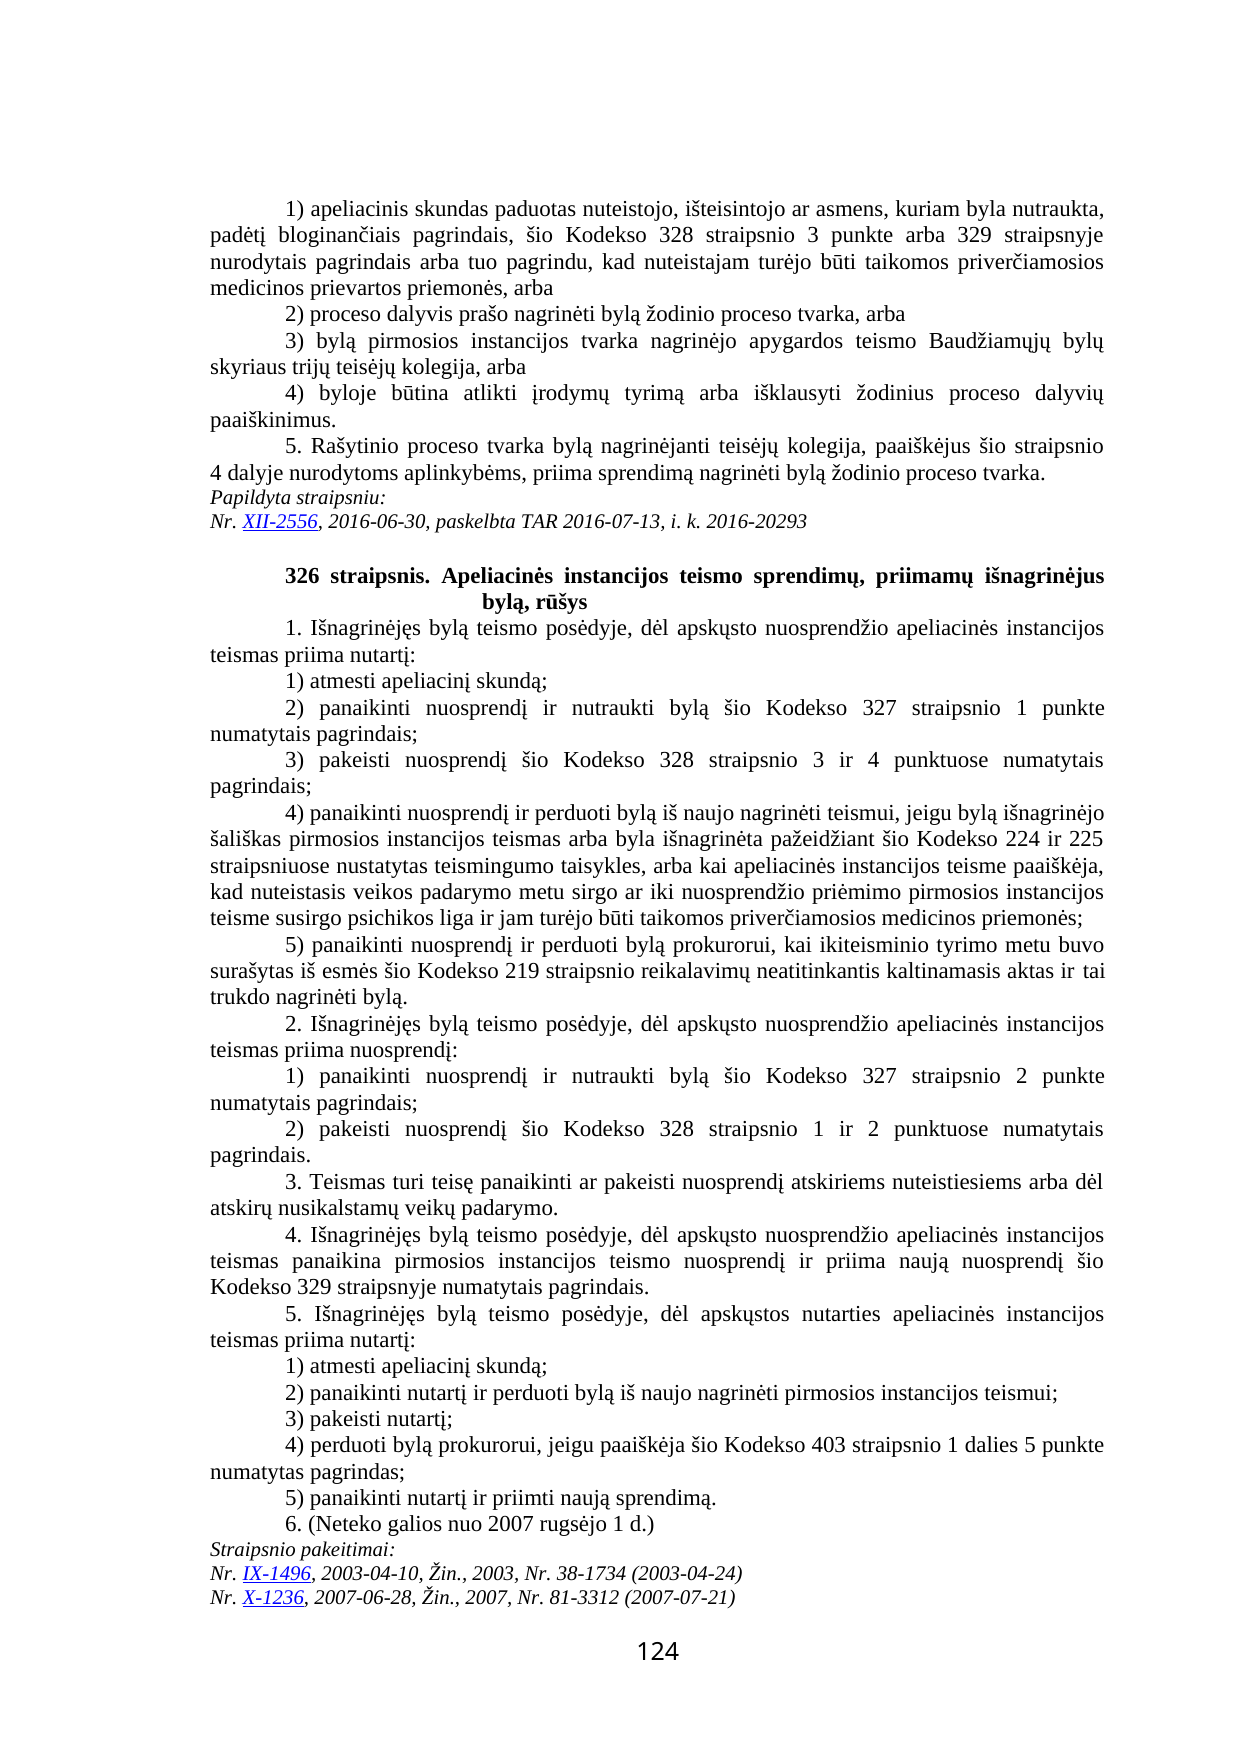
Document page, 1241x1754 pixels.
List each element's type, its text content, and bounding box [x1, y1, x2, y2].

text 326 straipsnis. Apeliacinės instancijos teismo sprendimų, priimamų išnagrinėjus bylą, rūšys [285, 562, 1106, 614]
text 5. Išnagrinėjęs bylą teismo posėdyje, dėl apskųstos nutarties apeliacinės instancijos teismas priima nutartį: [210, 1300, 1106, 1352]
text 2) panaikinti nutartį ir perduoti bylą iš naujo nagrinėti pirmosios instancijos teismui; [210, 1379, 1106, 1405]
text 2) panaikinti nuosprendį ir nutraukti bylą šio Kodekso 327 straipsnio 1 punkte numatytais pagrindais; [210, 693, 1106, 746]
text 2) pakeisti nuosprendį šio Kodekso 328 straipsnio 1 ir 2 punktuose numatytais pagrindais. [210, 1115, 1106, 1168]
text 5. Rašytinio proceso tvarka bylą nagrinėjanti teisėjų kolegija, paaiškėjus šio straipsnio 4 dalyje nurodytoms aplinkybėms, priima sprendimą nagrinėti bylą žodinio proceso tvarka. [210, 432, 1106, 485]
text Nr. X-1236, 2007-06-28, Žin., 2007, Nr. 81-3312 (2007-07-21) [210, 1585, 1106, 1609]
text 4. Išnagrinėjęs bylą teismo posėdyje, dėl apskųsto nuosprendžio apeliacinės instancijos teismas panaikina pirmosios instancijos teismo nuosprendį ir priima naują nuosprendį šio Kodekso 329 straipsnyje numatytais pagrindais. [210, 1221, 1106, 1300]
text 4) byloje būtina atlikti įrodymų tyrimą arba išklausyti žodinius proceso dalyvių paaiškinimus. [210, 379, 1106, 432]
text Nr. XII-2556, 2016-06-30, paskelbta TAR 2016-07-13, i. k. 2016-20293 [210, 509, 1106, 533]
text 3. Teismas turi teisę panaikinti ar pakeisti nuosprendį atskiriems nuteistiesiems arba dėl atskirų nusikalstamų veikų padarymo. [210, 1168, 1106, 1221]
text 5) panaikinti nuosprendį ir perduoti bylą prokurorui, kai ikiteisminio tyrimo metu buvo surašytas iš esmės šio Kodekso 219 straipsnio reikalavimų neatitinkantis kaltinamasis aktas ir tai trukdo nagrinėti bylą. [210, 931, 1106, 1010]
text 1) panaikinti nuosprendį ir nutraukti bylą šio Kodekso 327 straipsnio 2 punkte numatytais pagrindais; [210, 1062, 1106, 1115]
text 1) apeliacinis skundas paduotas nuteistojo, išteisintojo ar asmens, kuriam byla nutraukta, padėtį bloginančiais pagrindais, šio Kodekso 328 straipsnio 3 punkte arba 329 straipsnyje nurodytais pagrindais arba tuo pagrindu, kad nuteistajam turėjo būti taikomos priverčiamosios medicinos prievartos priemonės, arba [210, 195, 1106, 300]
text 2. Išnagrinėjęs bylą teismo posėdyje, dėl apskųsto nuosprendžio apeliacinės instancijos teismas priima nuosprendį: [210, 1010, 1106, 1062]
text 3) pakeisti nuosprendį šio Kodekso 328 straipsnio 3 ir 4 punktuose numatytais pagrindais; [210, 746, 1106, 799]
text 2) proceso dalyvis prašo nagrinėti bylą žodinio proceso tvarka, arba [210, 300, 1106, 327]
text 1. Išnagrinėjęs bylą teismo posėdyje, dėl apskųsto nuosprendžio apeliacinės instancijos teismas priima nutartį: [210, 614, 1106, 667]
text Nr. IX-1496, 2003-04-10, Žin., 2003, Nr. 38-1734 (2003-04-24) [210, 1561, 1106, 1585]
text 4) panaikinti nuosprendį ir perduoti bylą iš naujo nagrinėti teismui, jeigu bylą išnagrinėjo šališkas pirmosios instancijos teismas arba byla išnagrinėta pažeidžiant šio Kodekso 224 ir 225 straipsniuose nustatytas teismingumo taisykles, arba kai apeliacinės instancijos teisme paaiškėja, kad nuteistasis veikos padarymo metu sirgo ar iki nuosprendžio priėmimo pirmosios instancijos teisme susirgo psichikos liga ir jam turėjo būti taikomos priverčiamosios medicinos priemonės; [210, 799, 1106, 931]
text 3) pakeisti nutartį; [210, 1405, 1106, 1431]
text 5) panaikinti nutartį ir priimti naują sprendimą. [210, 1484, 1106, 1511]
text 3) bylą pirmosios instancijos tvarka nagrinėjo apygardos teismo Baudžiamųjų bylų skyriaus trijų teisėjų kolegija, arba [210, 327, 1106, 379]
text 1) atmesti apeliacinį skundą; [210, 1352, 1106, 1379]
text Straipsnio pakeitimai: [210, 1537, 1106, 1561]
text 6. (Neteko galios nuo 2007 rugsėjo 1 d.) [210, 1511, 1106, 1537]
text Papildyta straipsniu: [210, 485, 1106, 509]
text 1) atmesti apeliacinį skundą; [210, 667, 1106, 693]
text 4) perduoti bylą prokurorui, jeigu paaiškėja šio Kodekso 403 straipsnio 1 dalies 5 punkte numatytas pagrindas; [210, 1431, 1106, 1484]
